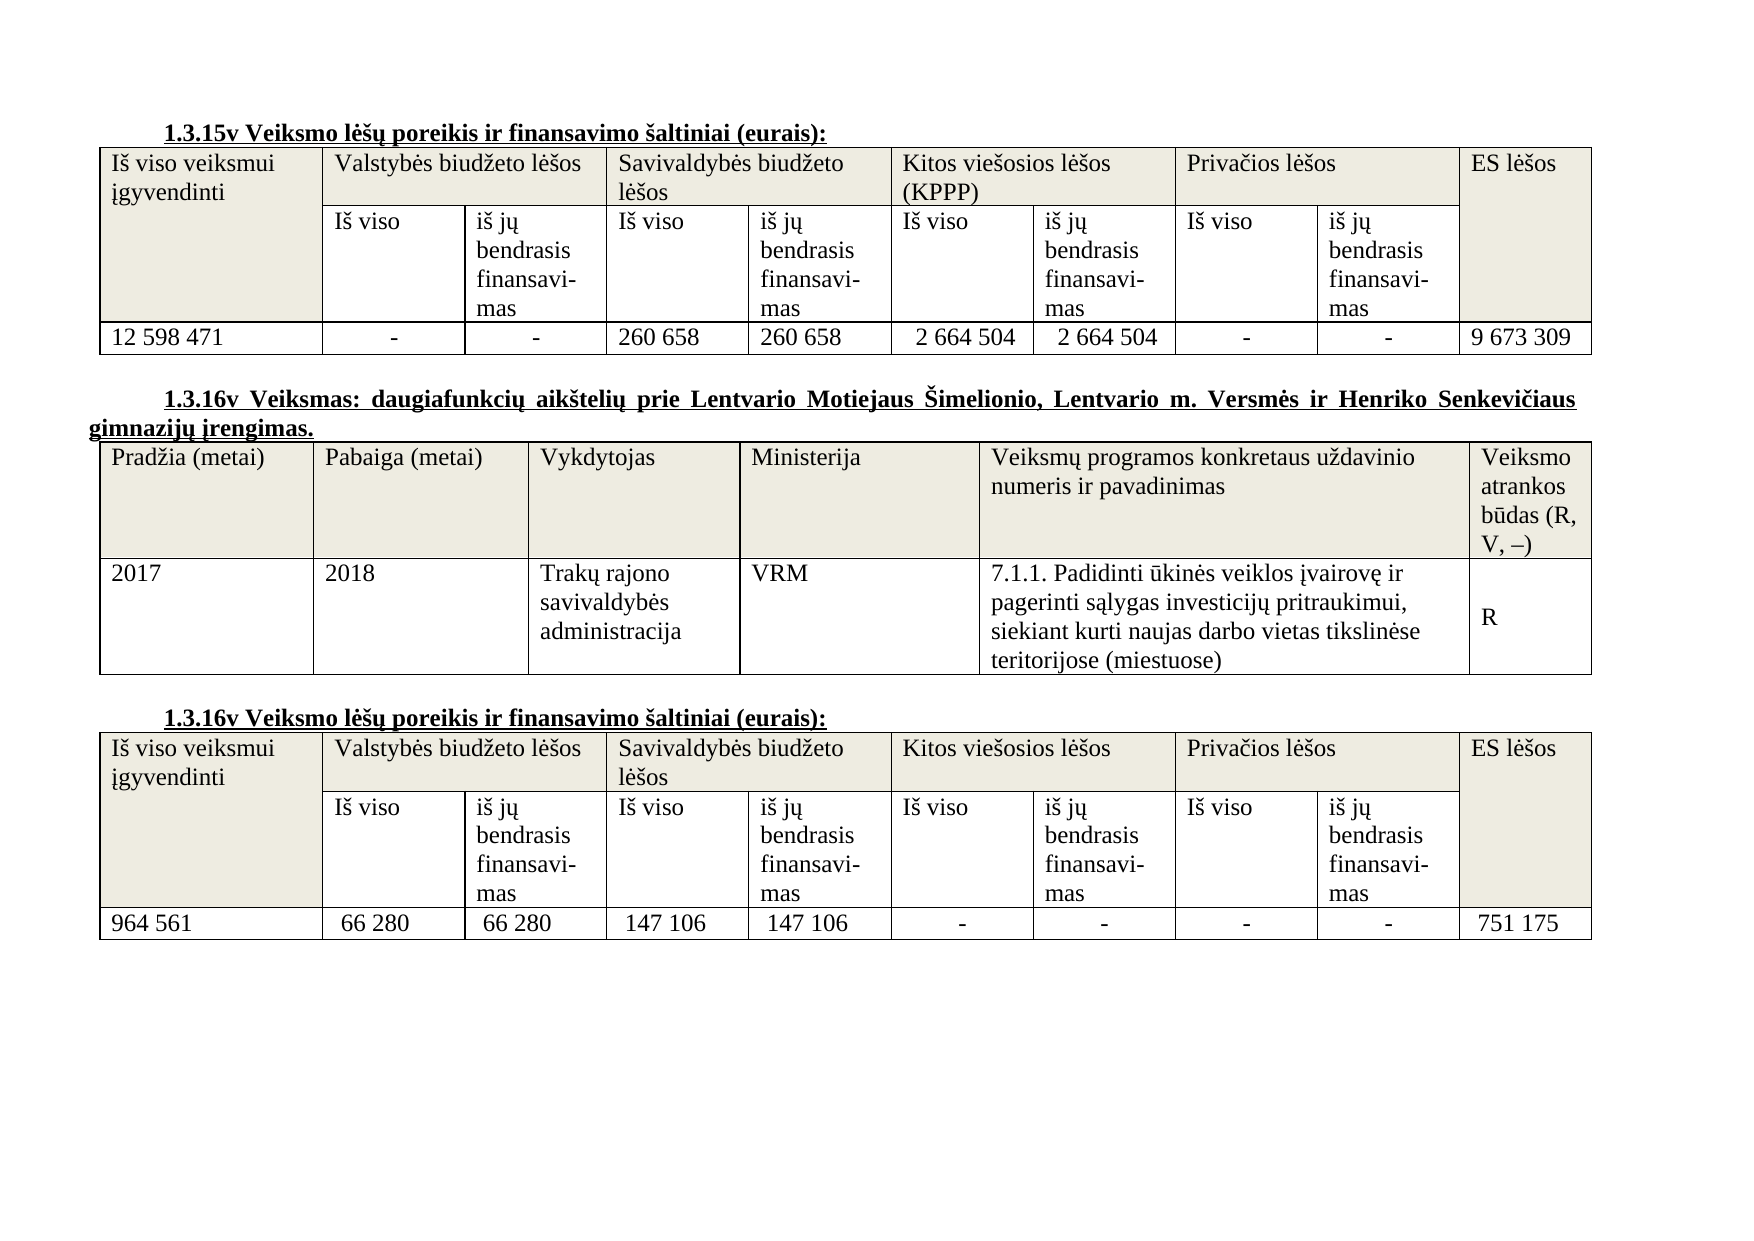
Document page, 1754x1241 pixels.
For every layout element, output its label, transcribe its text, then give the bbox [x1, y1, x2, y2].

table_cell - [323, 323, 464, 354]
table_header Savivaldybės biudžeto lėšos [607, 148, 891, 205]
table_cell 66 280 [323, 908, 464, 939]
table_cell iš jų bendrasis finansavi- mas [466, 206, 606, 321]
table_cell - [1318, 323, 1459, 354]
table_cell Iš viso [1176, 792, 1317, 907]
table_header ES lėšos [1460, 733, 1591, 907]
table_header Kitos viešosios lėšos [892, 733, 1175, 791]
table_header Iš viso veiksmui įgyvendinti [101, 148, 322, 321]
table_cell iš jų bendrasis finansavi- mas [1034, 206, 1175, 321]
table_header Veiksmų programos konkretaus uždavinio numeris ir pavadinimas [980, 443, 1469, 557]
table_cell 147 106 [607, 908, 748, 939]
table_cell iš jų bendrasis finansavi- mas [466, 792, 606, 907]
table_cell Iš viso [323, 792, 464, 907]
table_cell 2018 [314, 559, 528, 673]
table_cell 2 664 504 [1034, 323, 1175, 354]
table_cell 7.1.1. Padidinti ūkinės veiklos įvairovę ir pagerinti sąlygas investicijų pritraukimui, siekiant kurti naujas darbo vietas tikslinėse teritorijose (miestuose) [980, 559, 1469, 673]
table_header Savivaldybės biudžeto lėšos [607, 733, 891, 791]
table_header Kitos viešosios lėšos (KPPP) [892, 148, 1175, 205]
table_cell 9 673 309 [1460, 323, 1591, 354]
table_cell 751 175 [1460, 908, 1591, 939]
text 1.3.15v Veiksmo lėšų poreikis ir finansavimo šaltiniai (eurais): [89, 118, 1577, 147]
table_cell 260 658 [607, 323, 748, 354]
table_cell Iš viso [892, 206, 1033, 321]
table_header Ministerija [741, 443, 979, 557]
table_cell iš jų bendrasis finansavi- mas [749, 206, 891, 321]
table_header Veiksmo atrankos būdas (R, V, –) [1470, 443, 1591, 557]
text 1.3.16v Veiksmo lėšų poreikis ir finansavimo šaltiniai (eurais): [89, 703, 1577, 732]
table_cell - [892, 908, 1033, 939]
table_cell Iš viso [892, 792, 1033, 907]
table_cell - [1034, 908, 1175, 939]
table_header Privačios lėšos [1176, 148, 1459, 205]
table_cell Iš viso [323, 206, 464, 321]
table_cell iš jų bendrasis finansavi- mas [749, 792, 891, 907]
table_cell 66 280 [466, 908, 606, 939]
table_header Valstybės biudžeto lėšos [323, 148, 606, 205]
table_cell 12 598 471 [101, 323, 322, 354]
table_cell 147 106 [749, 908, 891, 939]
table_cell R [1470, 559, 1591, 673]
table_header Privačios lėšos [1176, 733, 1459, 791]
table_cell - [466, 323, 606, 354]
table_cell iš jų bendrasis finansavi- mas [1318, 792, 1459, 907]
table_cell 964 561 [101, 908, 322, 939]
table_header Valstybės biudžeto lėšos [323, 733, 606, 791]
table_cell Iš viso [607, 206, 748, 321]
table_header Pabaiga (metai) [314, 443, 528, 557]
table_cell iš jų bendrasis finansavi- mas [1318, 206, 1459, 321]
table_header ES lėšos [1460, 148, 1591, 321]
text 1.3.16v Veiksmas: daugiafunkcių aikštelių prie Lentvario Motiejaus Šimelionio, Lentvario m. Versmės ir Henriko Senkevičiaus gimnazijų įrengimas. [89, 384, 1577, 441]
table_cell 260 658 [749, 323, 891, 354]
table_cell VRM [741, 559, 979, 673]
table_header Vykdytojas [529, 443, 739, 557]
table_cell Iš viso [607, 792, 748, 907]
table_cell 2 664 504 [892, 323, 1033, 354]
table_cell 2017 [101, 559, 313, 673]
table_cell iš jų bendrasis finansavi- mas [1034, 792, 1175, 907]
table_cell Iš viso [1176, 206, 1317, 321]
table_cell - [1176, 908, 1317, 939]
table_cell - [1318, 908, 1459, 939]
table_cell Trakų rajono savivaldybės administracija [529, 559, 739, 673]
table_cell - [1176, 323, 1317, 354]
table_header Iš viso veiksmui įgyvendinti [101, 733, 322, 907]
table_header Pradžia (metai) [101, 443, 313, 557]
